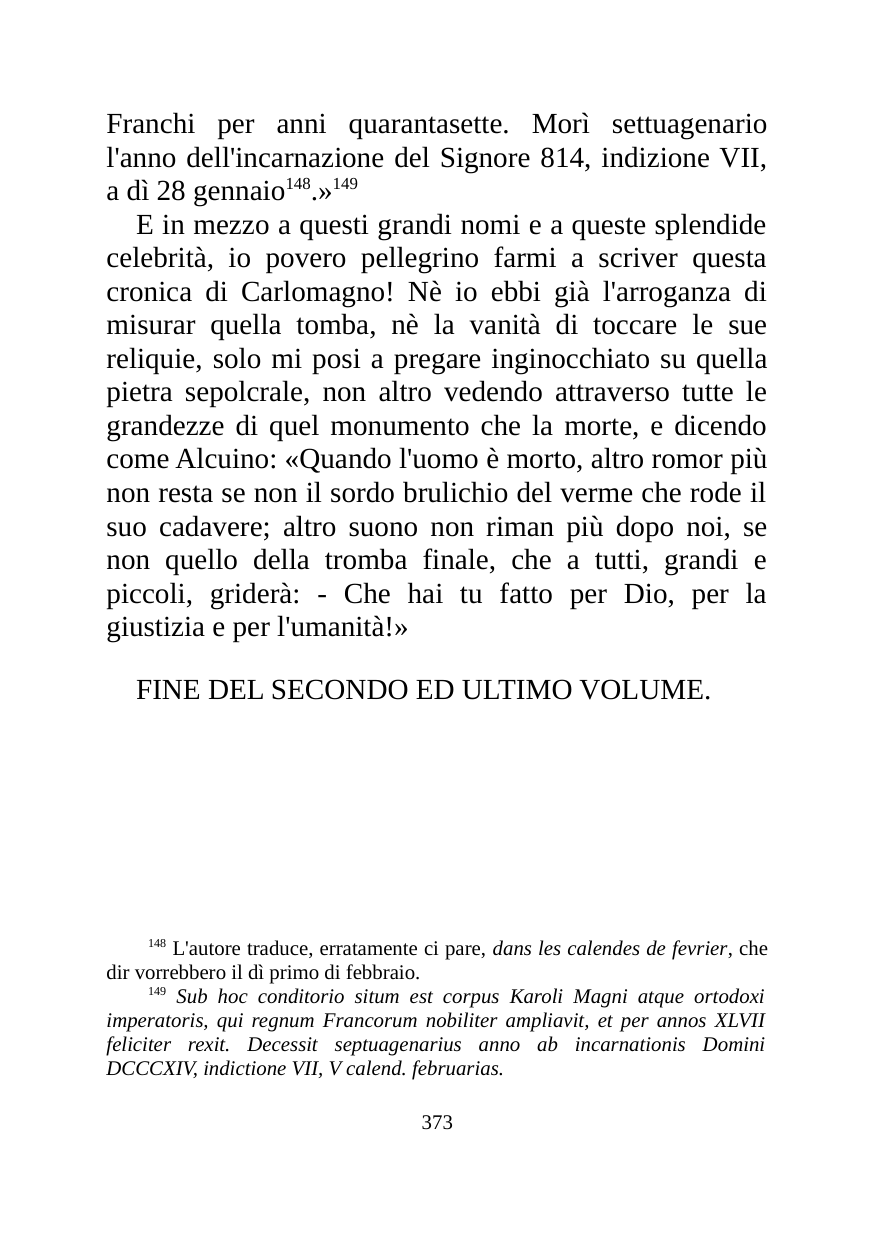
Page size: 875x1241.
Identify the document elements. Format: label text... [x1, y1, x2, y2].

text Franchi per anni quarantasette. Morì settuagenario l'anno dell'incarnazione del Signore 814, indizione VII, a dì 28 gennaio.» [106, 106, 768, 207]
text E in mezzo a questi grandi nomi e a queste splendide celebrità, io povero pellegrino farmi a scriver questa cronica di Carlomagno! Nè io ebbi già l'arroganza di misurar quella tomba, nè la vanità di toccare le sue reliquie, solo mi posi a pregare inginocchiato su quella pietra sepolcrale, non altro vedendo attraverso tutte le grandezze di quel monumento che la morte, e dicendo come Alcuino: «Quando l'uomo è morto, altro romor più non resta se non il sordo brulichio del verme che rode il suo cadavere; altro suono non riman più dopo noi, se non quello della tromba finale, che a tutti, grandi e piccoli, griderà: - Che hai tu fatto per Dio, per la giustizia e per l'umanità!» [106, 207, 768, 643]
text Sub hoc conditorio situm est corpus Karoli Magni atque ortodoxi imperatoris, qui regnum Francorum nobiliter ampliavit, et per annos XLVII feliciter rexit. Decessit septuagenarius anno ab incarnationis Domini DCCCXIV, indictione VII, V calend. februarias. [106, 984, 768, 1080]
text L'autore traduce, erratamente ci pare, dans les calendes de fevrier, che dir vorrebbero il dì primo di febbraio. [106, 936, 768, 984]
text FINE DEL SECONDO ED ULTIMO VOLUME. [106, 672, 768, 706]
